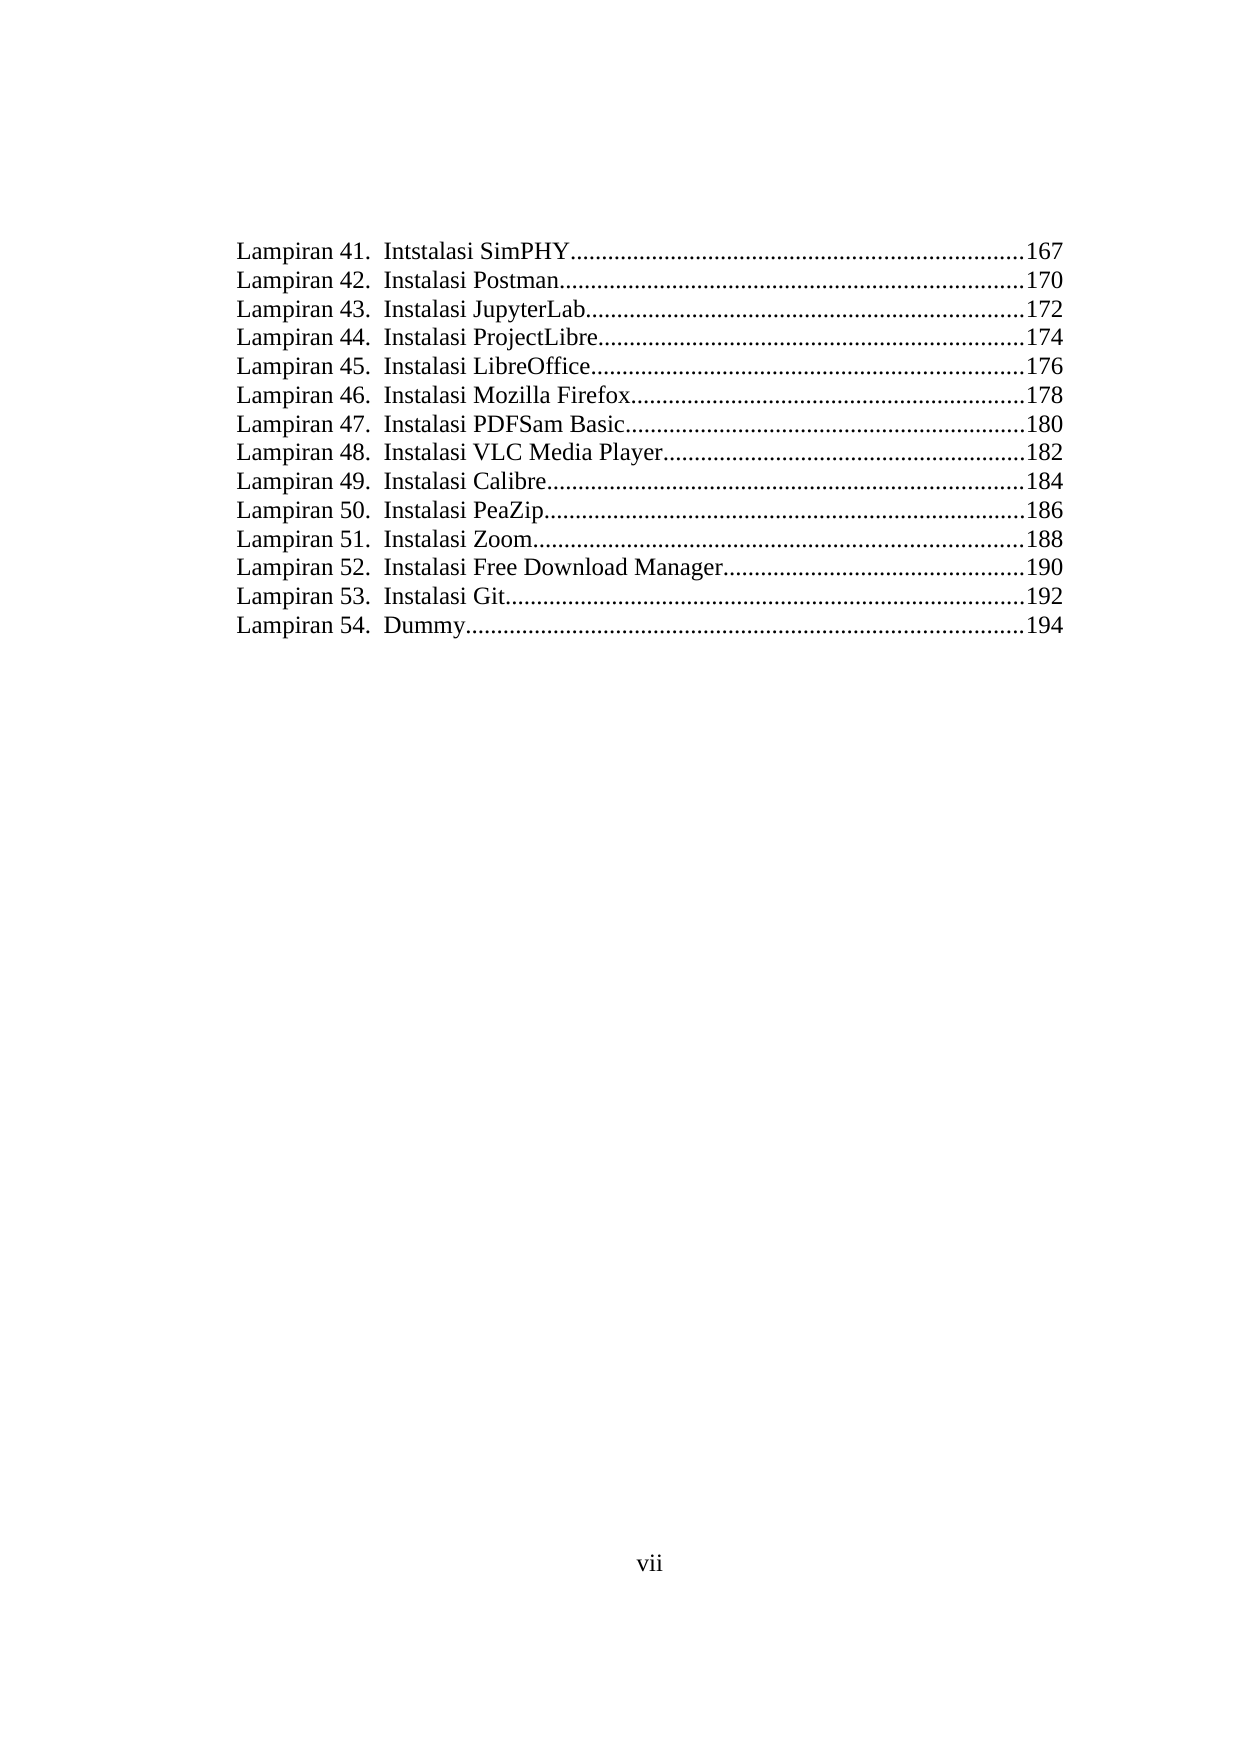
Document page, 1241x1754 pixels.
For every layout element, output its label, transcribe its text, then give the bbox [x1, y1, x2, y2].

text Lampiran 52. Instalasi Free Download Manager 190 [236, 552, 1063, 581]
text Lampiran 41. Intstalasi SimPHY 167 [236, 236, 1063, 265]
text Lampiran 50. Instalasi PeaZip 186 [236, 495, 1063, 524]
text Lampiran 42. Instalasi Postman 170 [236, 265, 1063, 294]
text Lampiran 47. Instalasi PDFSam Basic 180 [236, 409, 1063, 437]
text Lampiran 46. Instalasi Mozilla Firefox 178 [236, 380, 1063, 409]
text Lampiran 45. Instalasi LibreOffice 176 [236, 351, 1063, 380]
text Lampiran 51. Instalasi Zoom 188 [236, 524, 1063, 552]
text Lampiran 48. Instalasi VLC Media Player 182 [236, 437, 1063, 466]
text Lampiran 53. Instalasi Git 192 [236, 581, 1063, 610]
text Lampiran 49. Instalasi Calibre 184 [236, 466, 1063, 495]
text Lampiran 43. Instalasi JupyterLab 172 [236, 294, 1063, 322]
text Lampiran 44. Instalasi ProjectLibre 174 [236, 322, 1063, 351]
text Lampiran 54. Dummy 194 [236, 610, 1063, 639]
